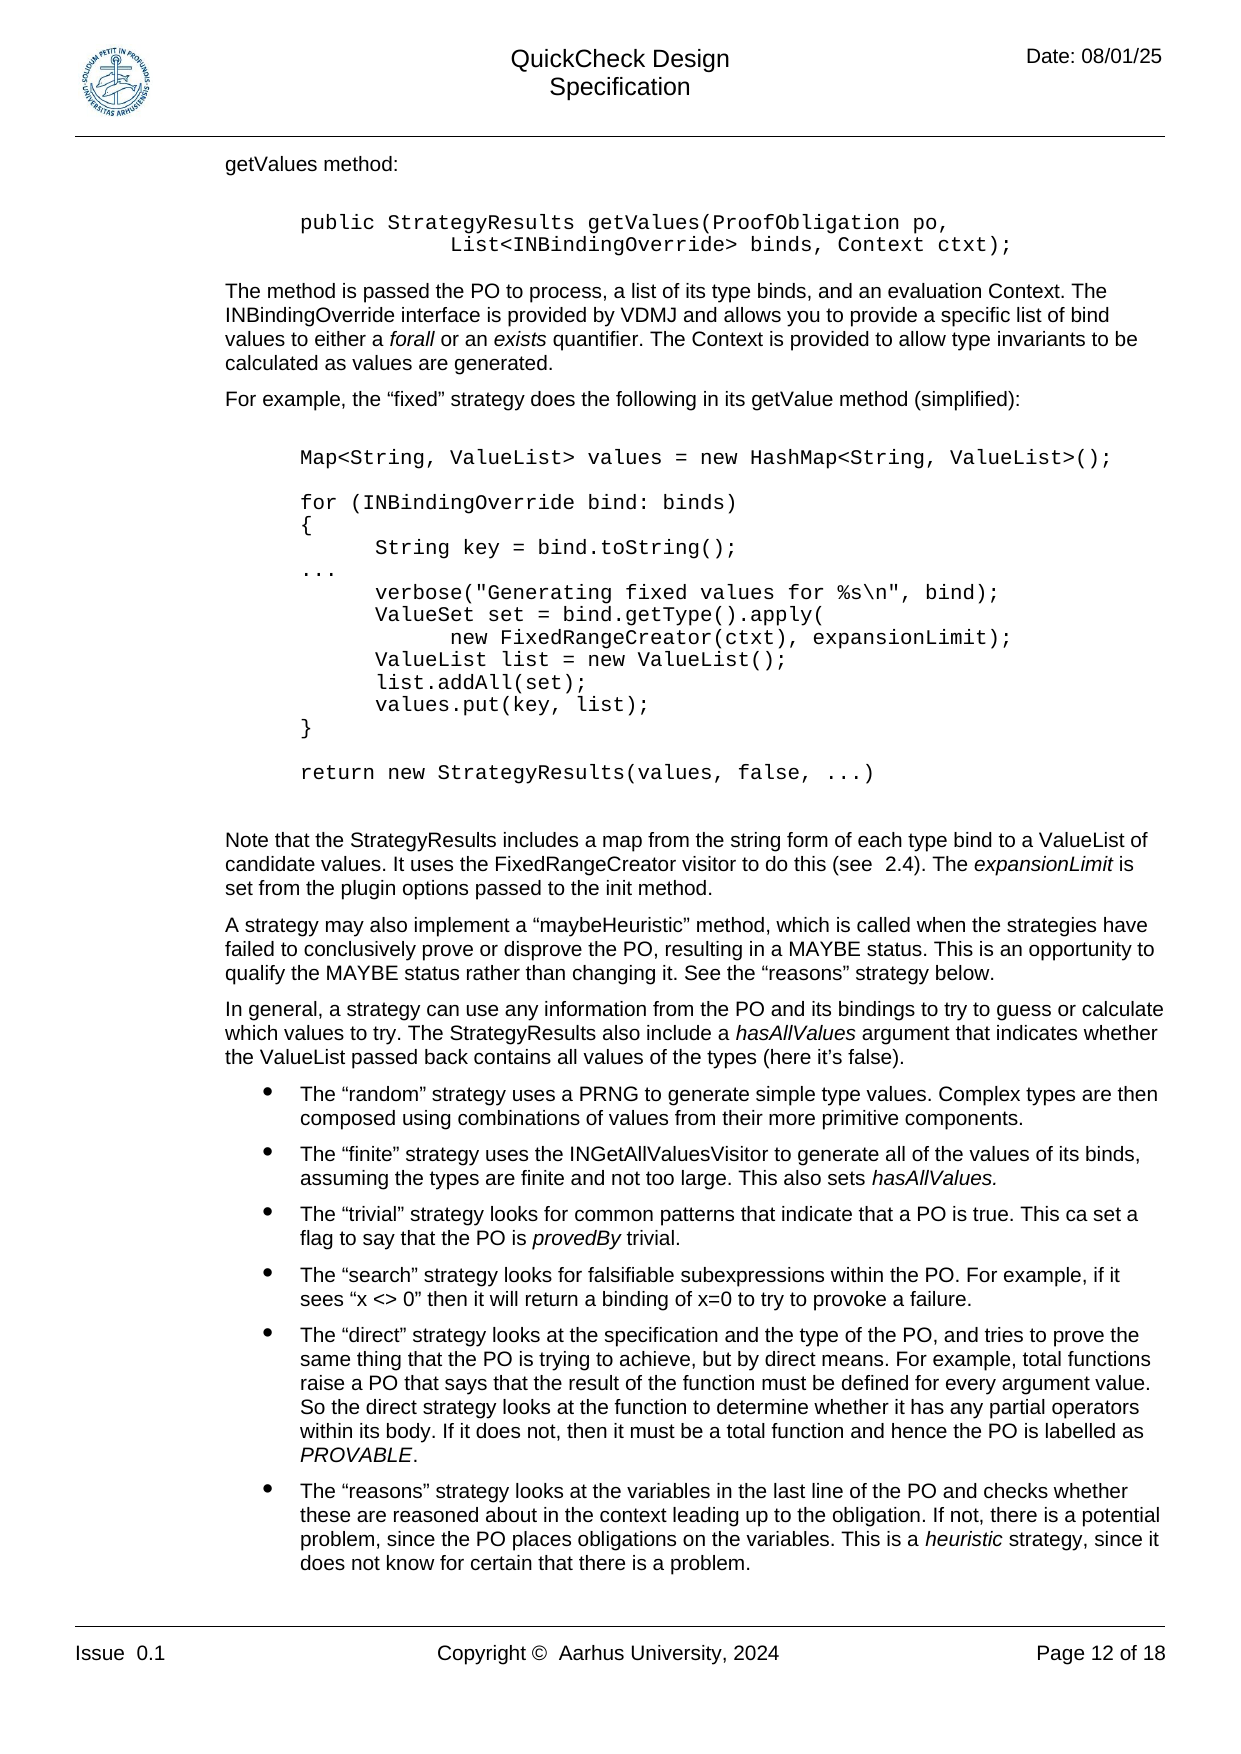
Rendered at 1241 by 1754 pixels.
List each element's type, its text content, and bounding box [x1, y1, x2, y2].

text Map<String, ValueList> values = new HashMap<String, ValueList>(); [300, 446, 1165, 469]
list The “finite” strategy uses the INGetAllValuesVisitor to generate all of the values of its binds, assuming the types are finite and not too large. This also sets hasAllValues. [262, 1142, 1165, 1190]
text for (INBindingOverride bind: binds) [300, 491, 1165, 514]
list The “reasons” strategy looks at the variables in the last line of the PO and checks whether these are reasoned about in the context leading up to the obligation. If not, there is a potential problem, since the PO places obligations on the variables. This is a heuristic strategy, since it does not know for certain that there is a problem. [262, 1480, 1165, 1576]
text List<INBindingOverride> binds, Context ctxt); [225, 234, 1165, 256]
list The “random” strategy uses a PRNG to generate simple type values. Complex types are then composed using combinations of values from their more primitive components. [262, 1082, 1165, 1130]
text In general, a strategy can use any information from the PO and its bindings to try to guess or calculate which values to try. The StrategyResults also include a hasAllValues argument that indicates whether the ValueList passed back contains all values of the types (here it’s false). [225, 997, 1165, 1069]
text String key = bind.toString(); [300, 536, 1165, 559]
text verbose("Generating fixed values for %s\n", bind); [300, 581, 1165, 604]
text A strategy may also implement a “maybeHeuristic” method, which is called when the strategies have failed to conclusively prove or disprove the PO, resulting in a MAYBE status. This is an opportunity to qualify the MAYBE status rather than changing it. See the “reasons” strategy below. [225, 913, 1165, 985]
text ... [300, 559, 1165, 581]
text Note that the StrategyResults includes a map from the string form of each type bind to a ValueList of candidate values. It uses the FixedRangeCreator visitor to do this (see 2.4). The expansionLimit is set from the plugin options passed to the init method. [225, 829, 1165, 901]
list The “search” strategy looks for falsifiable subexpressions within the PO. For example, if it sees “x <> 0” then it will return a binding of x=0 to try to provoke a failure. [262, 1263, 1165, 1311]
text ValueList list = new ValueList(); [300, 649, 1165, 671]
list The “trivial” strategy looks for common patterns that indicate that a PO is true. This ca set a flag to say that the PO is provedBy trivial. [262, 1203, 1165, 1251]
picture [78, 44, 153, 120]
text ValueSet set = bind.getType().apply( [300, 604, 1165, 626]
text { [300, 514, 1165, 536]
text getValues method: [225, 152, 1165, 176]
text new FixedRangeCreator(ctxt), expansionLimit); [300, 626, 1165, 649]
text return new StrategyResults(values, false, ...) [300, 761, 1165, 784]
text The method is passed the PO to process, a list of its type binds, and an evaluation Context. The INBindingOverride interface is provided by VDMJ and allows you to provide a specific list of bind values to either a forall or an exists quantifier. The Context is provided to allow type invariants to be calculated as values are generated. [225, 279, 1165, 375]
text } [300, 716, 1165, 739]
text For example, the “fixed” strategy does the following in its getValue method (simplified): [225, 387, 1165, 411]
text values.put(key, list); [300, 694, 1165, 716]
text list.addAll(set); [300, 671, 1165, 694]
list The “direct” strategy looks at the specification and the type of the PO, and tries to prove the same thing that the PO is trying to achieve, but by direct means. For example, total functions raise a PO that says that the result of the function must be defined for every argument value. So the direct strategy looks at the function to determine whether it has any partial operators within its body. If it does not, then it must be a total function and hence the PO is labelled as PROVABLE. [262, 1323, 1165, 1467]
text public StrategyResults getValues(ProofObligation po, [300, 211, 1165, 234]
